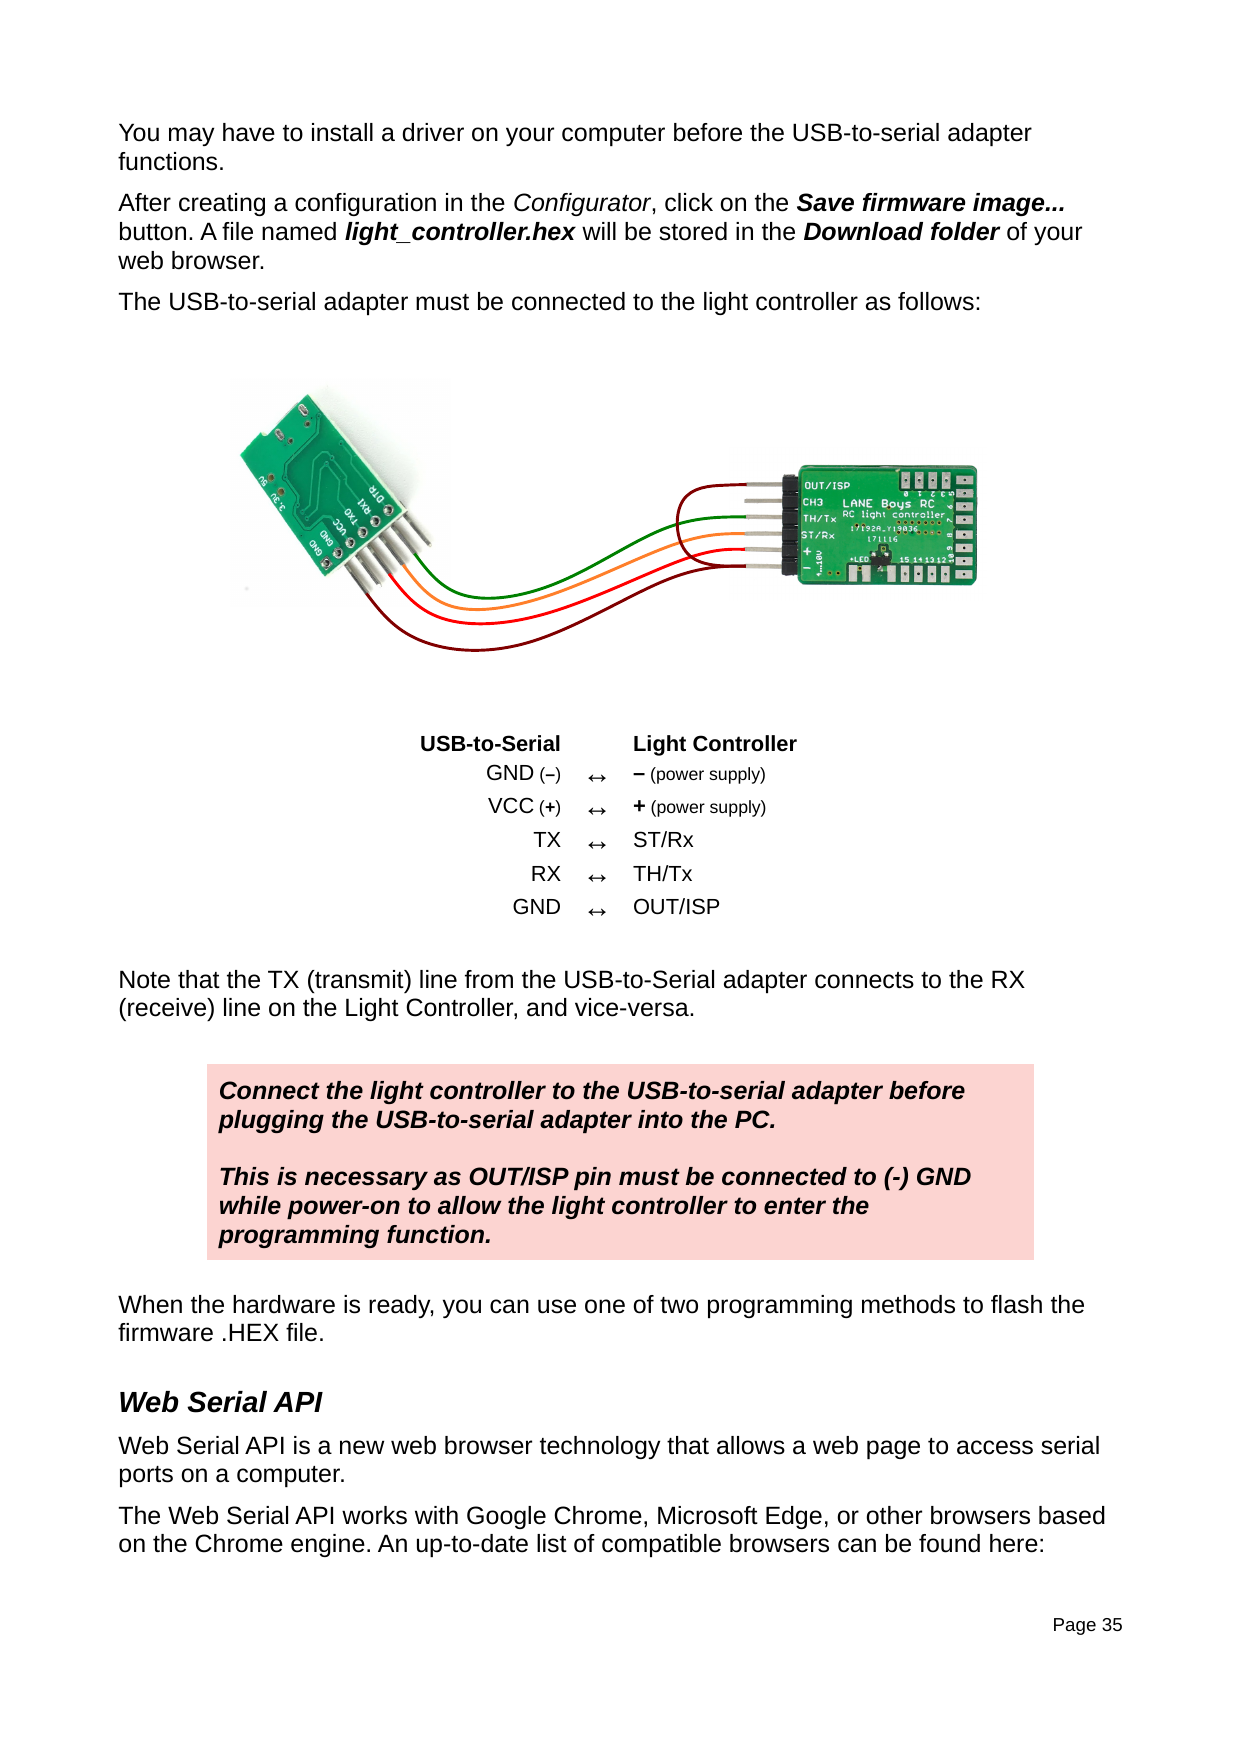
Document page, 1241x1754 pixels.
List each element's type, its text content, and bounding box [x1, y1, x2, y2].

text After creating a configuration in the Configurator, click on the Save firmware image... button. A file named light_controller.hex will be stored in the Download folder of your web browser. [118, 188, 1122, 274]
table_cell ↔ [561, 756, 633, 789]
table_cell TH/Tx [633, 856, 931, 890]
text Connect the light controller to the USB-to-serial adapter before plugging the USB-to-serial adapter into the PC. [207, 1064, 1034, 1133]
text The USB-to-serial adapter must be connected to the light controller as follows: [118, 287, 1122, 316]
text When the hardware is ready, you can use one of two programming methods to flash the firmware .HEX file. [118, 1289, 1122, 1347]
subtitle Web Serial API [118, 1384, 1122, 1418]
table_cell ↔ [561, 789, 633, 823]
table_cell – (power supply) [633, 756, 931, 789]
table_cell ↔ [561, 856, 633, 890]
table_cell TX [299, 823, 561, 856]
table_header Light Controller [633, 730, 931, 756]
table_cell OUT/ISP [633, 890, 931, 923]
text Web Serial API is a new web browser technology that allows a web page to access serial ports on a computer. [118, 1431, 1122, 1488]
table_cell ST/Rx [633, 823, 931, 856]
table_header [561, 730, 633, 756]
text You may have to install a driver on your computer before the USB-to-serial adapter functions. [118, 118, 1122, 176]
text Note that the TX (transmit) line from the USB-to-Serial adapter connects to the RX (receive) line on the Light Controller, and vice-versa. [118, 964, 1122, 1022]
table_cell VCC (+) [299, 789, 561, 823]
table_header USB-to-Serial [299, 730, 561, 756]
text This is necessary as OUT/ISP pin must be connected to (-) GND while power-on to allow the light controller to enter the programming function. [207, 1162, 1034, 1260]
text The Web Serial API works with Google Chrome, Microsoft Edge, or other browsers based on the Chrome engine. An up-to-date list of compatible browsers can be found here: [118, 1501, 1122, 1558]
table_cell ↔ [561, 823, 633, 856]
table_cell GND [299, 890, 561, 923]
table_cell ↔ [561, 890, 633, 923]
table_cell + (power supply) [633, 789, 931, 823]
table_cell GND (–) [299, 756, 561, 789]
table_cell RX [299, 856, 561, 890]
